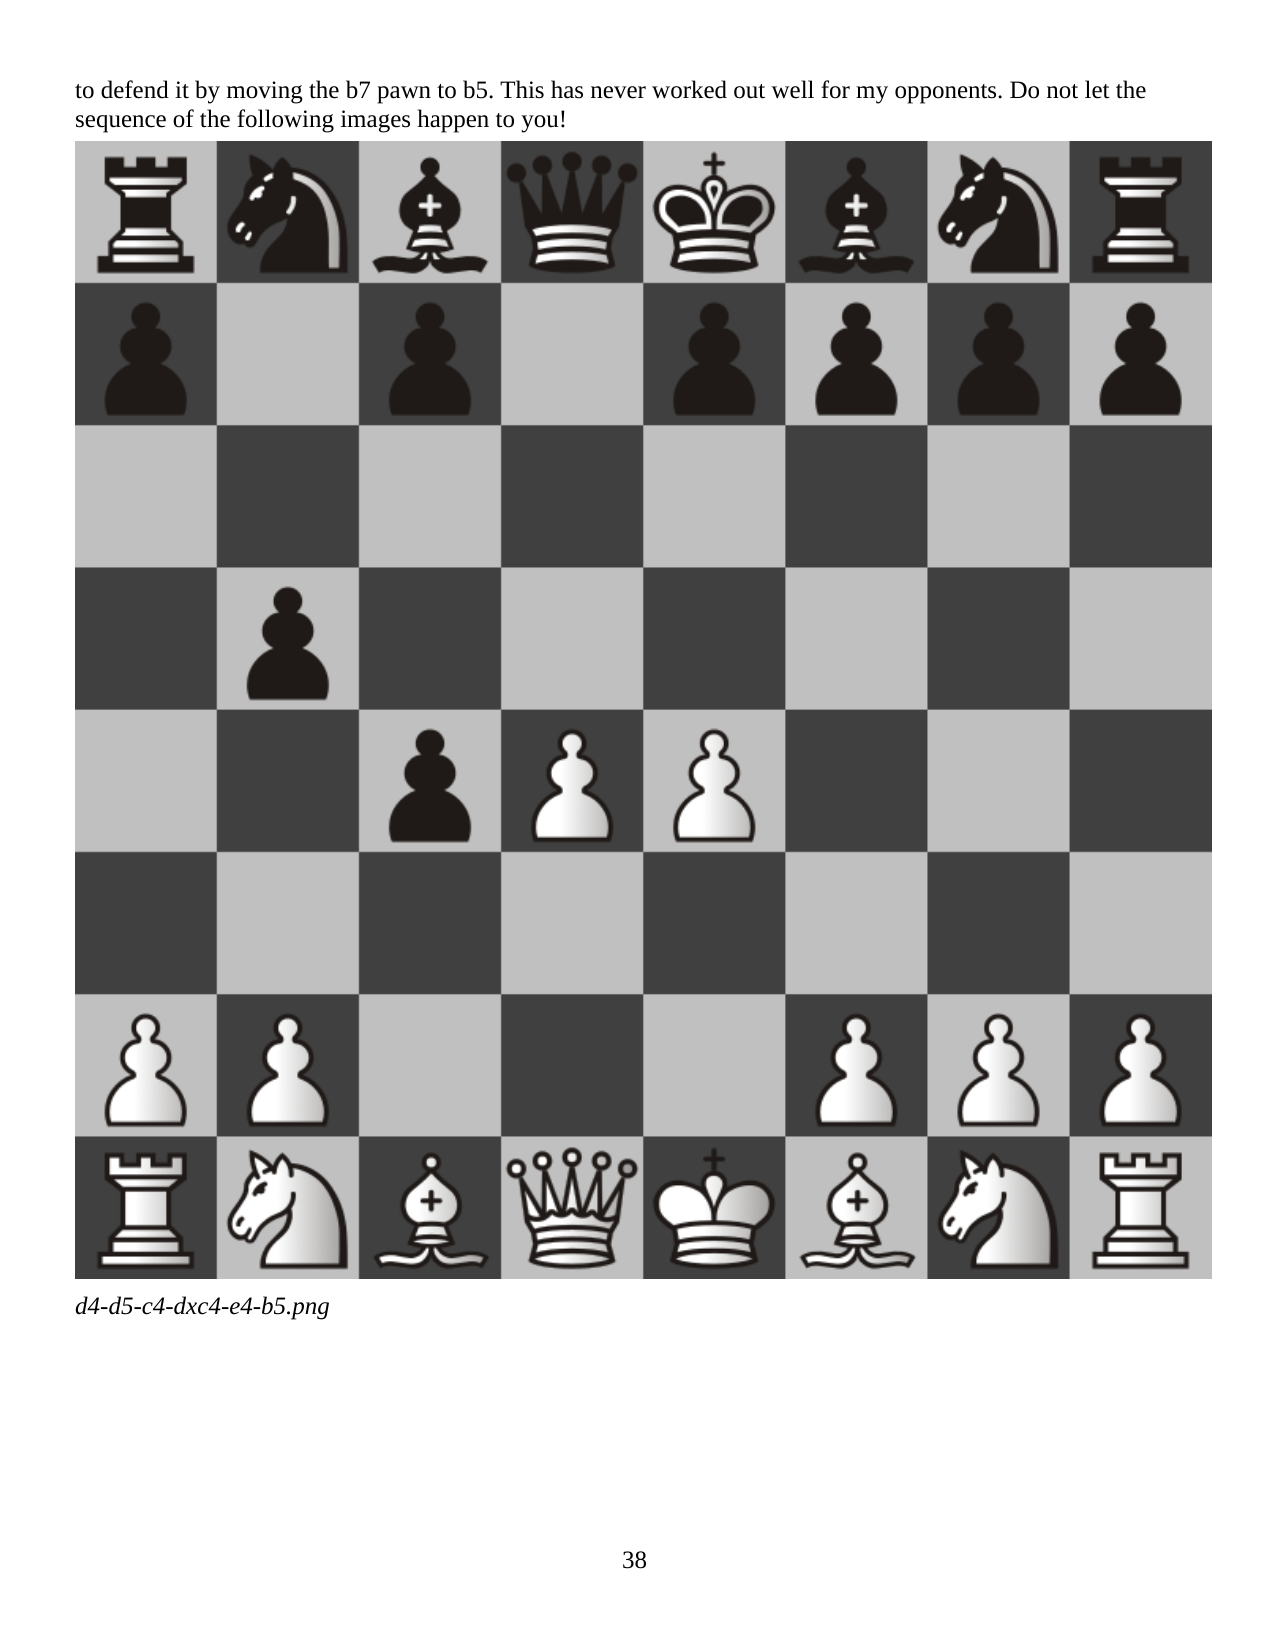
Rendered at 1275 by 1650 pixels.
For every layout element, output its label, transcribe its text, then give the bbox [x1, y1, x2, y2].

picture [75, 141, 1212, 1279]
text d4-d5-c4-dxc4-e4-b5.png [75, 1291, 1200, 1319]
text to defend it by moving the b7 pawn to b5. This has never worked out well for my opponents. Do not let the sequence of the following images happen to you! [75, 75, 1200, 132]
